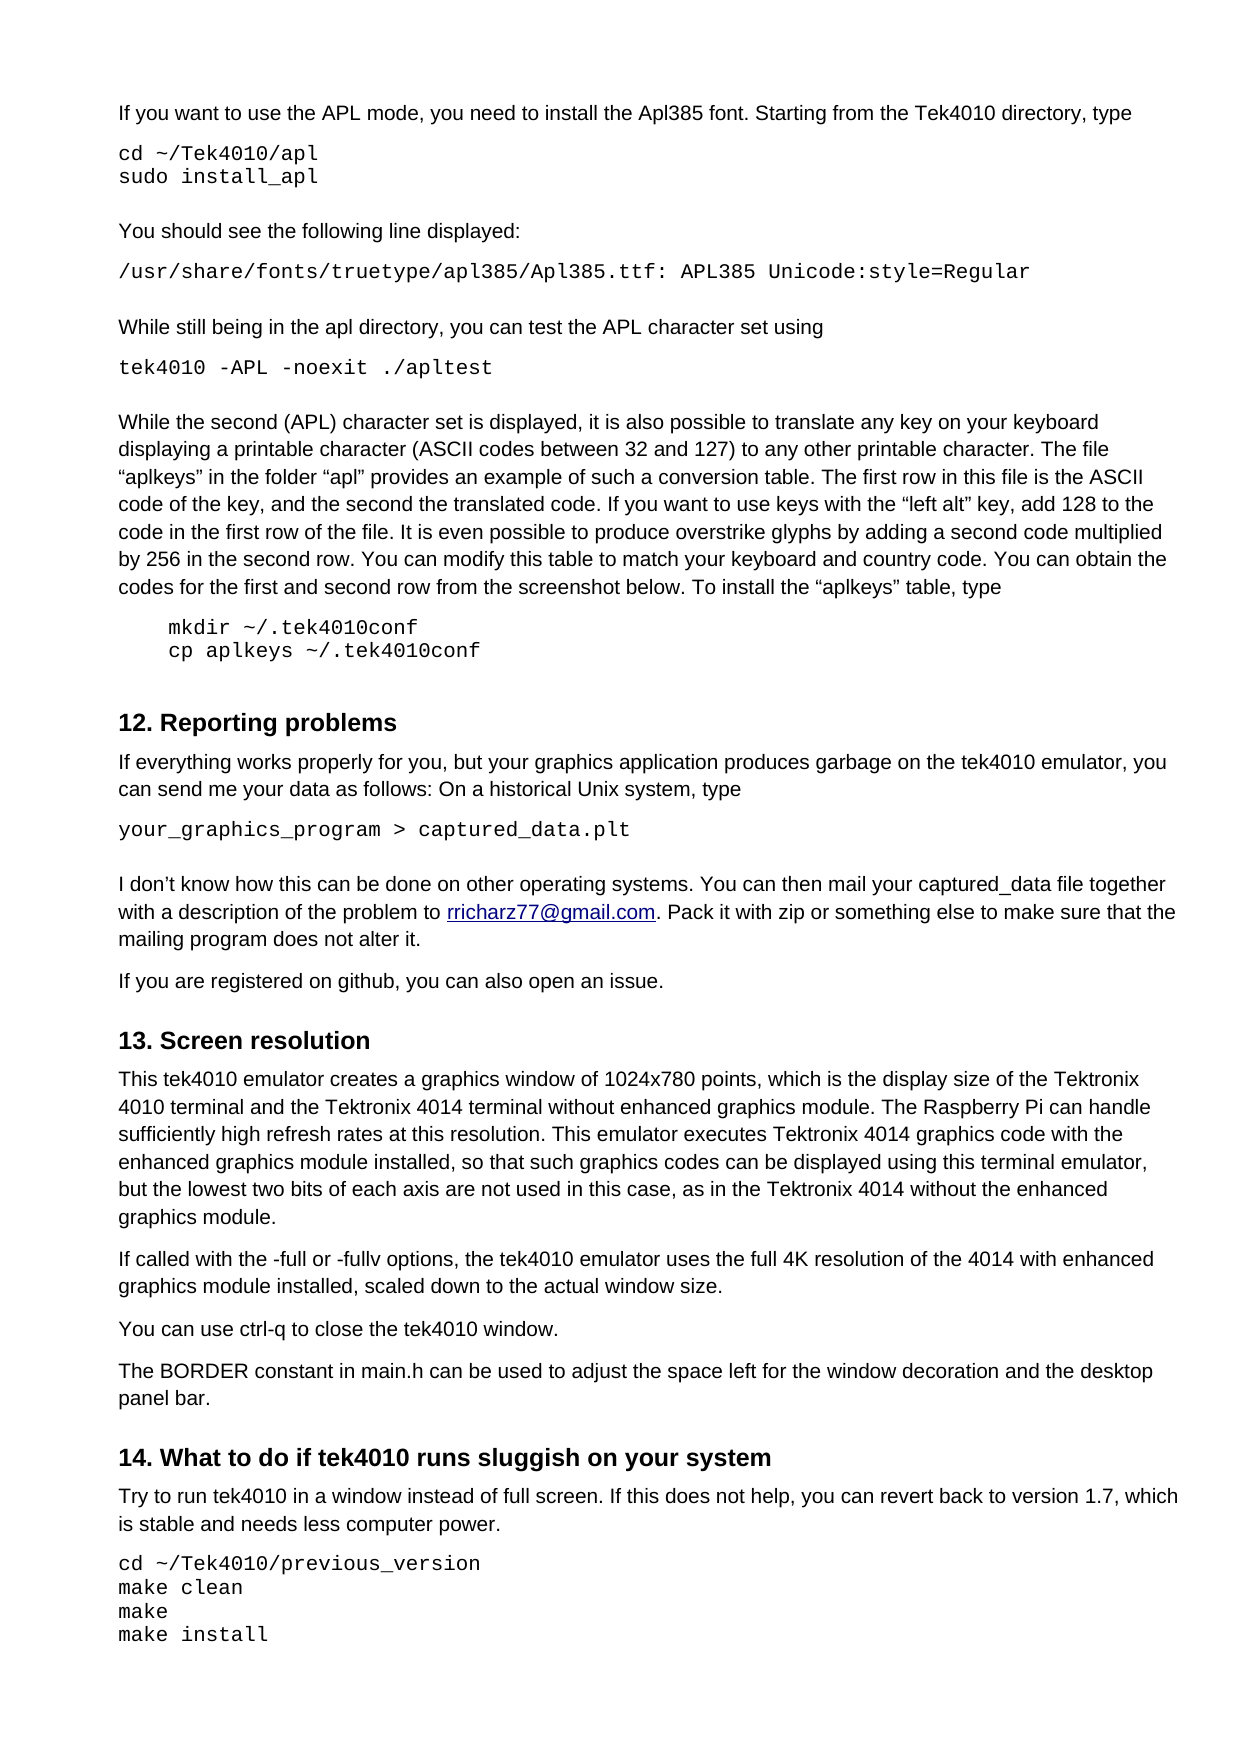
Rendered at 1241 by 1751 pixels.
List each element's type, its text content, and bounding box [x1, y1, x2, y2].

text mkdir ~/.tek4010conf [118, 617, 1181, 641]
text tek4010 -APL -noexit ./apltest [118, 357, 1181, 380]
subtitle 14. What to do if tek4010 runs sluggish on your system [118, 1443, 1181, 1471]
text You should see the following line displayed: [118, 219, 1181, 243]
text If you are registered on github, you can also open an issue. [118, 969, 1181, 993]
text cp aplkeys ~/.tek4010conf [118, 641, 1181, 664]
text Try to run tek4010 in a window instead of full screen. If this does not help, you can revert back to version 1.7, which is stable and needs less computer power. [118, 1484, 1181, 1535]
text I don’t know how this can be done on other operating systems. You can then mail your captured_data file together with a description of the problem to rricharz77@gmail.com. Pack it with zip or something else to make sure that the mailing program does not alter it. [118, 872, 1181, 951]
text /usr/share/fonts/truetype/apl385/Apl385.ttf: APL385 Unicode:style=Regular [118, 261, 1181, 285]
text If everything works properly for you, but your graphics application produces garbage on the tek4010 emulator, you can send me your data as follows: On a historical Unix system, type [118, 749, 1181, 801]
text If called with the -full or -fullv options, the tek4010 emulator uses the full 4K resolution of the 4014 with enhanced graphics module installed, scaled down to the actual window size. [118, 1247, 1181, 1298]
text This tek4010 emulator creates a graphics window of 1024x780 points, which is the display size of the Tektronix 4010 terminal and the Tektronix 4014 terminal without enhanced graphics module. The Raspberry Pi can handle sufficiently high refresh rates at this resolution. This emulator executes Tektronix 4014 graphics code with the enhanced graphics module installed, so that such graphics codes can be displayed using this terminal emulator, but the lowest two bits of each axis are not used in this case, as in the Tektronix 4014 without the enhanced graphics module. [118, 1067, 1181, 1229]
text While still being in the apl directory, you can test the APL character set using [118, 314, 1181, 338]
subtitle 13. Screen resolution [118, 1026, 1181, 1055]
text While the second (APL) character set is displayed, it is also possible to translate any key on your keyboard displaying a printable character (ASCII codes between 32 and 127) to any other printable character. The file “aplkeys” in the folder “apl” provides an example of such a conversion table. The first row in this file is the ASCII code of the key, and the second the translated code. If you want to use keys with the “left alt” key, add 128 to the code in the first row of the file. It is even possible to produce overstrike glyphs by adding a second code multiplied by 256 in the second row. You can modify this table to match your keyboard and country code. You can obtain the codes for the first and second row from the screenshot below. To install the “aplkeys” table, type [118, 410, 1181, 599]
subtitle 12. Reporting problems [118, 708, 1181, 737]
text cd ~/Tek4010/previous_version make clean make make install [118, 1553, 1181, 1648]
text your_graphics_program > captured_data.plt [118, 819, 1181, 843]
text If you want to use the APL mode, you need to install the Apl385 font. Starting from the Tek4010 directory, type [118, 101, 1181, 124]
text sudo install_apl [118, 166, 1181, 190]
text You can use ctrl-q to close the tek4010 window. [118, 1316, 1181, 1340]
text The BORDER constant in main.h can be used to adjust the space left for the window decoration and the desktop panel bar. [118, 1358, 1181, 1410]
text cd ~/Tek4010/apl [118, 143, 1181, 166]
